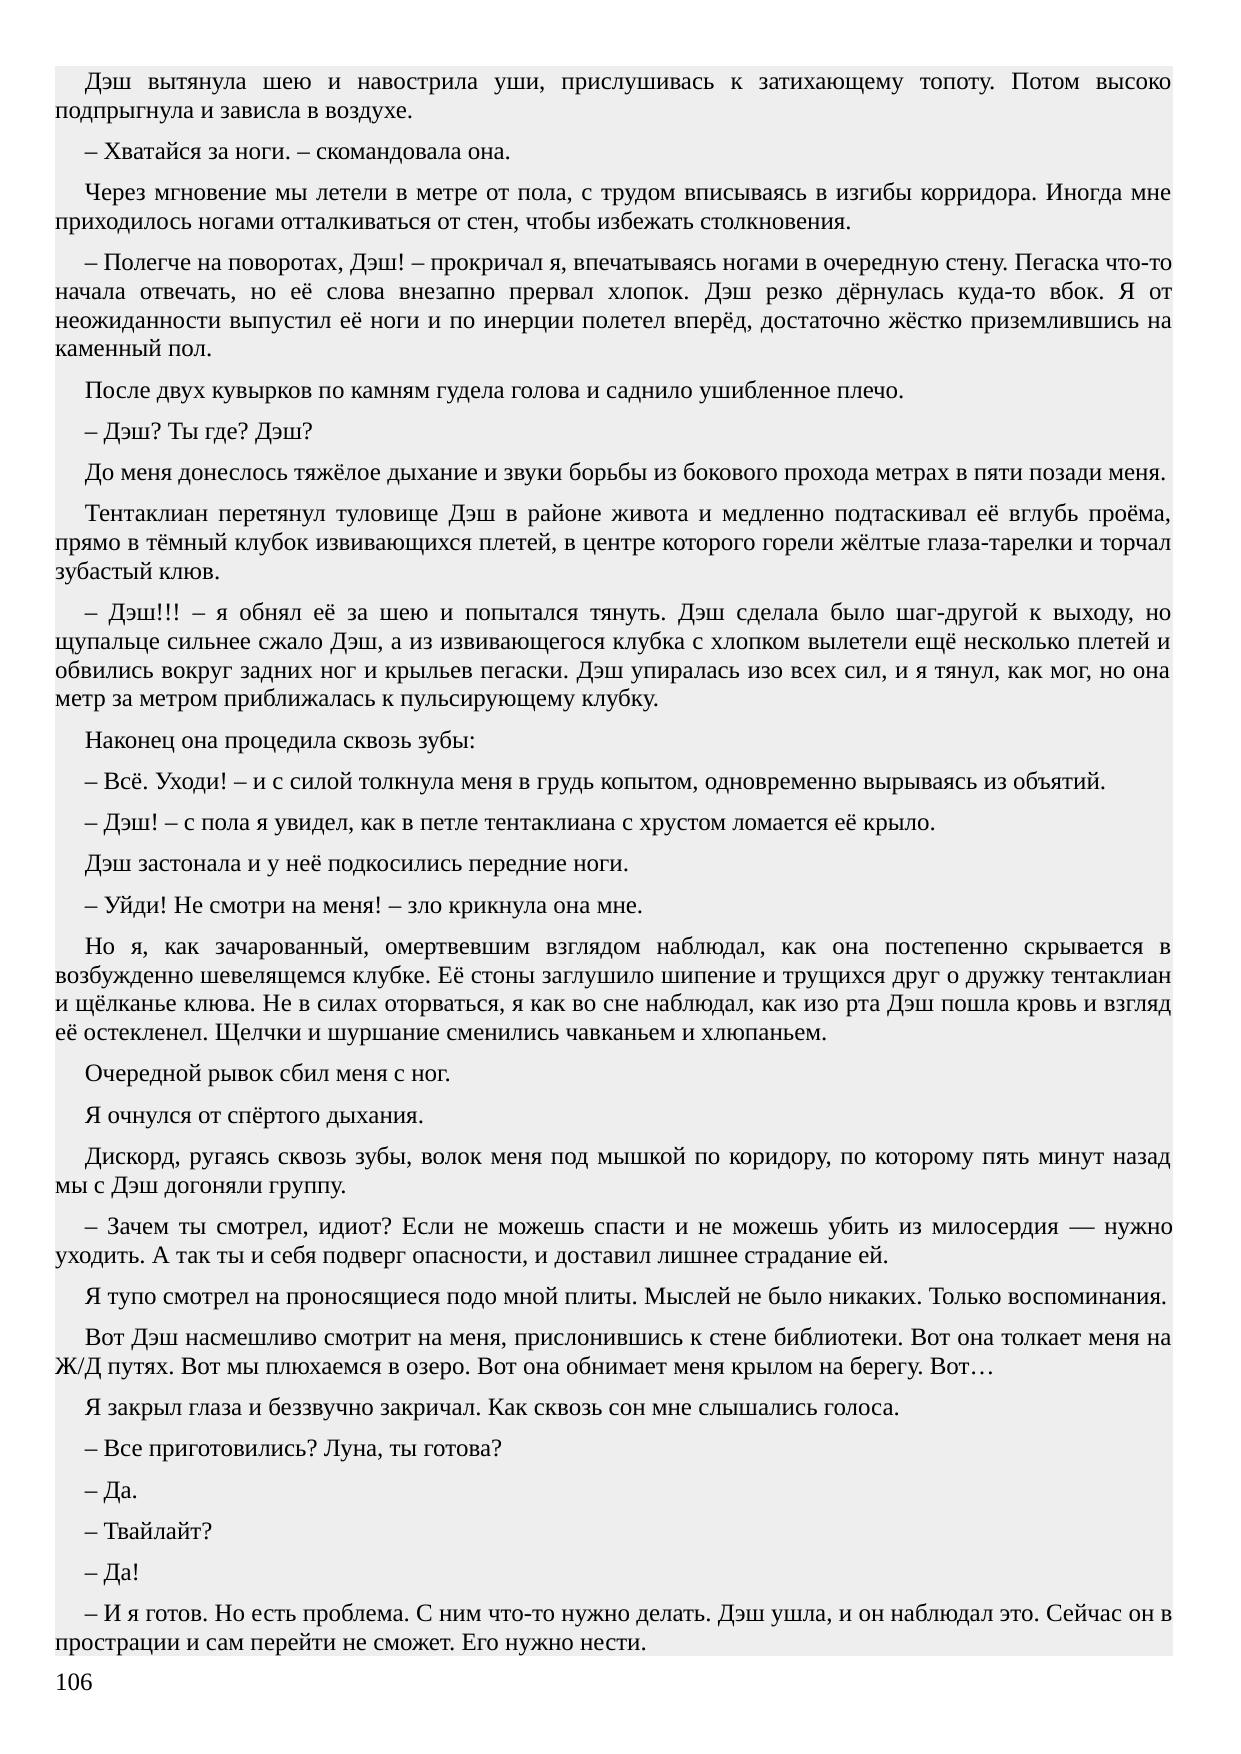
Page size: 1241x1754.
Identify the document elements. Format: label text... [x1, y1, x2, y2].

text Дэш застонала и у неё подкосились передние ноги. [55, 848, 1173, 877]
text – Да. [55, 1475, 1173, 1503]
text Дэш вытянула шею и навострила уши, прислушивась к затихающему топоту. Потом высоко подпрыгнула и зависла в воздухе. [55, 66, 1173, 123]
text – Да! [55, 1557, 1173, 1586]
text – И я готов. Но есть проблема. С ним что-то нужно делать. Дэш ушла, и он наблюдал это. Сейчас он в прострации и сам перейти не сможет. Его нужно нести. [55, 1598, 1173, 1656]
text Дискорд, ругаясь сквозь зубы, волок меня под мышкой по коридору, по которому пять минут назад мы с Дэш догоняли группу. [55, 1141, 1173, 1198]
text – Твайлайт? [55, 1516, 1173, 1545]
text – Все приготовились? Луна, ты готова? [55, 1433, 1173, 1462]
text Через мгновение мы летели в метре от пола, с трудом вписываясь в изгибы корридора. Иногда мне приходилось ногами отталкиваться от стен, чтобы избежать столкновения. [55, 177, 1173, 235]
text – Уйди! Не смотри на меня! – зло крикнула она мне. [55, 890, 1173, 918]
text Очередной рывок сбил меня с ног. [55, 1058, 1173, 1087]
text Наконец она процедила сквозь зубы: [55, 725, 1173, 753]
text После двух кувырков по камням гудела голова и саднило ушибленное плечо. [55, 375, 1173, 403]
text – Хватайся за ноги. – скомандовала она. [55, 136, 1173, 165]
text – Дэш!!! – я обнял её за шею и попытался тянуть. Дэш сделала было шаг-другой к выходу, но щупальце сильнее сжало Дэш, а из извивающегося клубка с хлопком вылетели ещё несколько плетей и обвились вокруг задних ног и крыльев пегаски. Дэш упиралась изо всех сил, и я тянул, как мог, но она метр за метром приближалась к пульсирующему клубку. [55, 597, 1173, 712]
text Я закрыл глаза и беззвучно закричал. Как сквозь сон мне слышались голоса. [55, 1392, 1173, 1421]
text До меня донеслось тяжёлое дыхание и звуки борьбы из бокового прохода метрах в пяти позади меня. [55, 457, 1173, 486]
text Я очнулся от спёртого дыхания. [55, 1100, 1173, 1128]
text – Зачем ты смотрел, идиот? Если не можешь спасти и не можешь убить из милосердия — нужно уходить. А так ты и себя подверг опасности, и доставил лишнее страдание ей. [55, 1211, 1173, 1268]
text – Полегче на поворотах, Дэш! – прокричал я, впечатываясь ногами в очередную стену. Пегаска что-то начала отвечать, но её слова внезапно прервал хлопок. Дэш резко дёрнулась куда-то вбок. Я от неожиданности выпустил её ноги и по инерции полетел вперёд, достаточно жёстко приземлившись на каменный пол. [55, 247, 1173, 362]
text Но я, как зачарованный, омертвевшим взглядом наблюдал, как она постепенно скрывается в возбужденно шевелящемся клубке. Её стоны заглушило шипение и трущихся друг о дружку тентаклиан и щёлканье клюва. Не в силах оторваться, я как во сне наблюдал, как изо рта Дэш пошла кровь и взгляд её остекленел. Щелчки и шуршание сменились чавканьем и хлюпаньем. [55, 931, 1173, 1046]
text Тентаклиан перетянул туловище Дэш в районе живота и медленно подтаскивал её вглубь проёма, прямо в тёмный клубок извивающихся плетей, в центре которого горели жёлтые глаза-тарелки и торчал зубастый клюв. [55, 498, 1173, 585]
text Вот Дэш насмешливо смотрит на меня, прислонившись к стене библиотеки. Вот она толкает меня на Ж/Д путях. Вот мы плюхаемся в озеро. Вот она обнимает меня крылом на берегу. Вот… [55, 1322, 1173, 1380]
text – Дэш! – с пола я увидел, как в петле тентаклиана с хрустом ломается её крыло. [55, 807, 1173, 836]
text Я тупо смотрел на проносящиеся подо мной плиты. Мыслей не было никаких. Только воспоминания. [55, 1281, 1173, 1310]
text – Всё. Уходи! – и с силой толкнула меня в грудь копытом, одновременно вырываясь из объятий. [55, 766, 1173, 795]
text – Дэш? Ты где? Дэш? [55, 416, 1173, 445]
